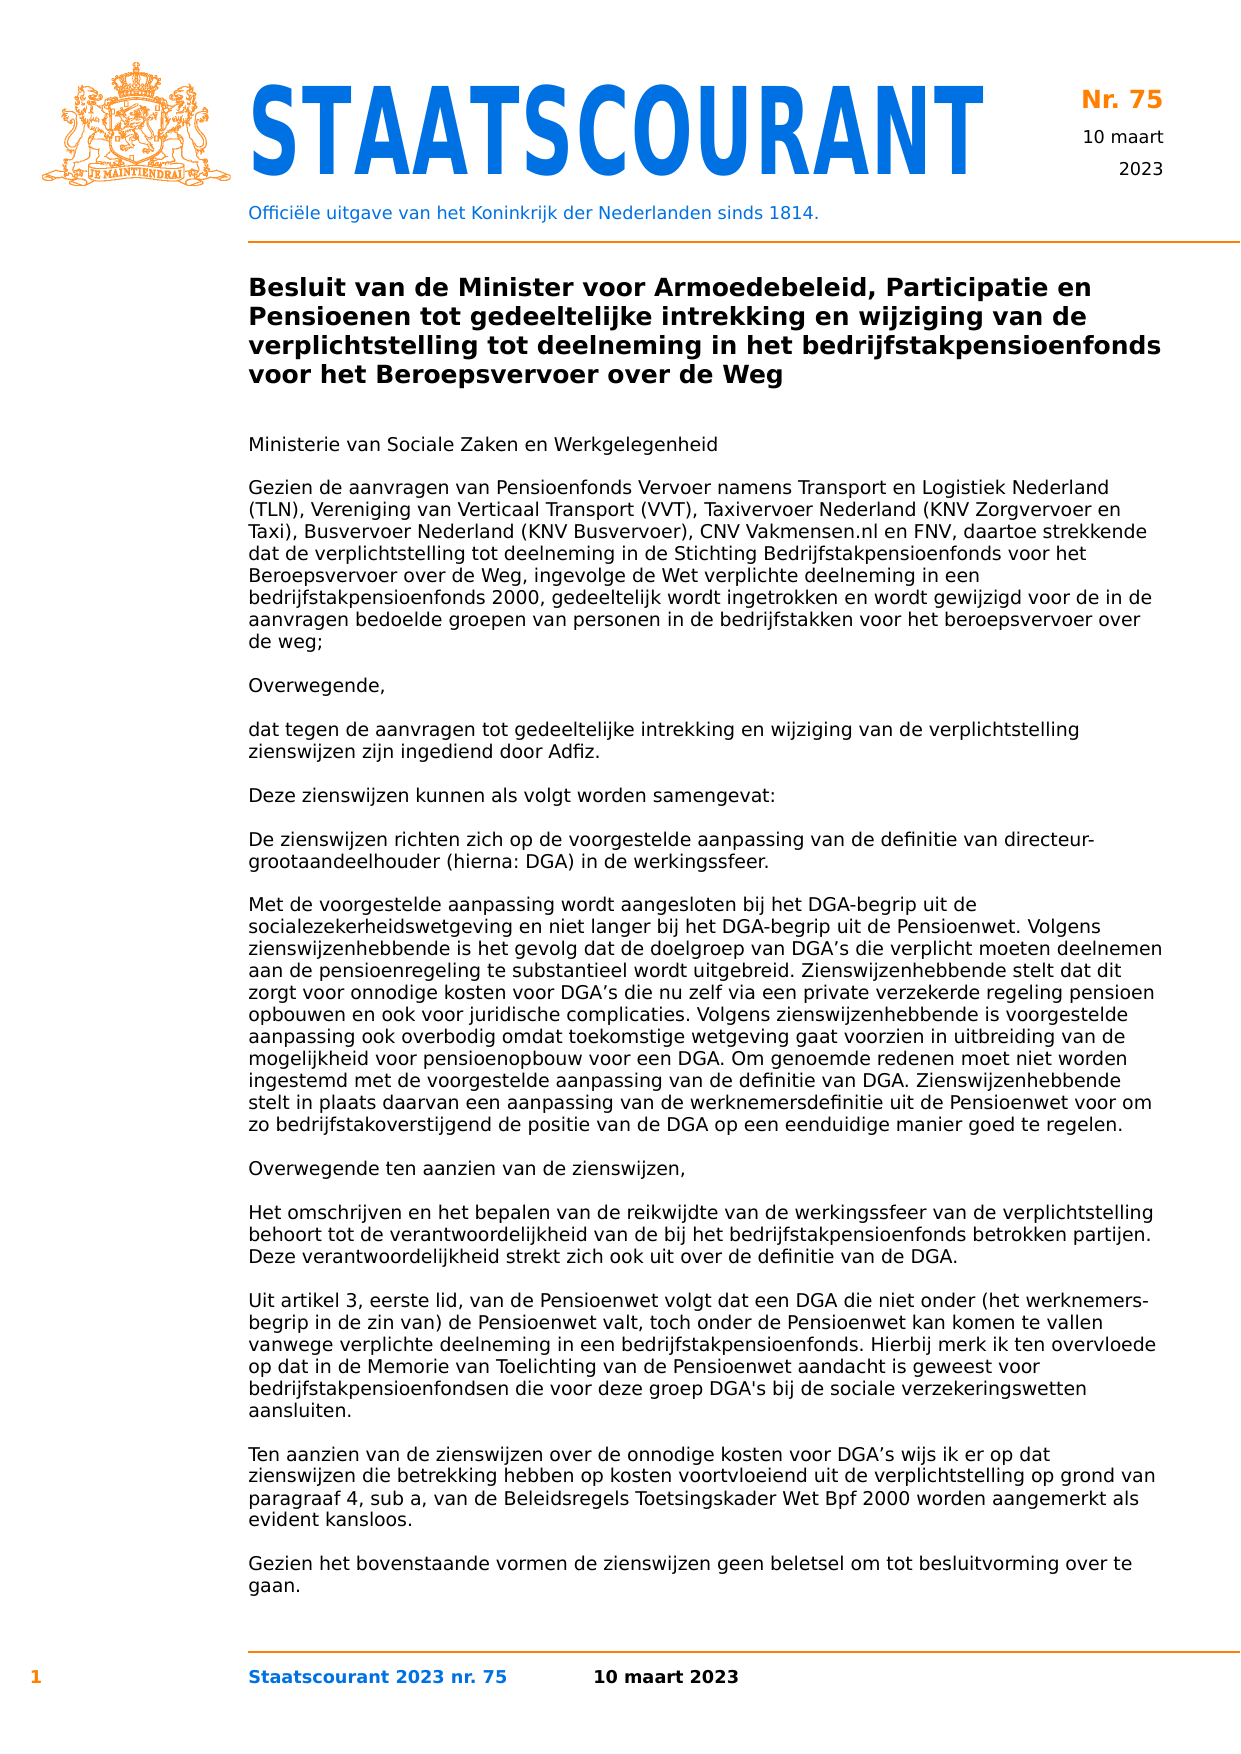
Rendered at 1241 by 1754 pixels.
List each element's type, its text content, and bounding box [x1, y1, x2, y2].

subtitle Besluit van de Minister voor Armoedebeleid, Participatie en Pensioenen tot gedeeltelijke intrekking en wijziging van de verplichtstelling tot deelneming in het bedrijfstakpensioenfonds voor het Beroepsvervoer over de Weg [248, 273, 1163, 390]
table_header STAATSCOURANT [248, 62, 998, 203]
text Uit artikel 3, eerste lid, van de Pensioenwet volgt dat een DGA die niet onder (het werknemers-begrip in de zin van) de Pensioenwet valt, toch onder de Pensioenwet kan komen te vallen vanwege verplichte deelneming in een bedrijfstakpensioenfonds. Hierbij merk ik ten overvloede op dat in de Memorie van Toelichting van de Pensioenwet aandacht is geweest voor bedrijfstakpensioenfondsen die voor deze groep DGA's bij de sociale verzekeringswetten aansluiten. [248, 1290, 1163, 1422]
table_cell Officiële uitgave van het Koninkrijk der Nederlanden sinds 1814. [248, 203, 1240, 241]
text Het omschrijven en het bepalen van de reikwijdte van de werkingssfeer van de verplichtstelling behoort tot de verantwoordelijkheid van de bij het bedrijfstakpensioenfonds betrokken partijen. Deze verantwoordelijkheid strekt zich ook uit over de definitie van de DGA. [248, 1202, 1163, 1268]
table_cell 10 maart [998, 121, 1240, 153]
picture [41, 62, 231, 186]
table_header Nr. 75 [998, 62, 1240, 121]
text Met de voorgestelde aanpassing wordt aangesloten bij het DGA-begrip uit de socialezekerheidswetgeving en niet langer bij het DGA-begrip uit de Pensioenwet. Volgens zienswijzenhebbende is het gevolg dat de doelgroep van DGA’s die verplicht moeten deelnemen aan de pensioenregeling te substantieel wordt uitgebreid. Zienswijzenhebbende stelt dat dit zorgt voor onnodige kosten voor DGA’s die nu zelf via een private verzekerde regeling pensioen opbouwen en ook voor juridische complicaties. Volgens zienswijzenhebbende is voorgestelde aanpassing ook overbodig omdat toekomstige wetgeving gaat voorzien in uitbreiding van de mogelijkheid voor pensioenopbouw voor een DGA. Om genoemde redenen moet niet worden ingestemd met de voorgestelde aanpassing van de definitie van DGA. Zienswijzenhebbende stelt in plaats daarvan een aanpassing van de werknemersdefinitie uit de Pensioenwet voor om zo bedrijfstakoverstijgend de positie van de DGA op een eenduidige manier goed te regelen. [248, 894, 1163, 1136]
text De zienswijzen richten zich op de voorgestelde aanpassing van de definitie van directeur-grootaandeelhouder (hierna: DGA) in de werkingssfeer. [248, 828, 1163, 872]
text Overwegende ten aanzien van de zienswijzen, [248, 1158, 1163, 1180]
text Overwegende, [248, 675, 1163, 697]
text Ministerie van Sociale Zaken en Werkgelegenheid [248, 433, 1163, 455]
text Deze zienswijzen kunnen als volgt worden samengevat: [248, 785, 1163, 807]
text Ten aanzien van de zienswijzen over de onnodige kosten voor DGA’s wijs ik er op dat zienswijzen die betrekking hebben op kosten voortvloeiend uit de verplichtstelling op grond van paragraaf 4, sub a, van de Beleidsregels Toetsingskader Wet Bpf 2000 worden aangemerkt als evident kansloos. [248, 1443, 1163, 1531]
table_cell 2023 [998, 153, 1240, 203]
text dat tegen de aanvragen tot gedeeltelijke intrekking en wijziging van de verplichtstelling zienswijzen zijn ingediend door Adfiz. [248, 719, 1163, 763]
text Gezien het bovenstaande vormen de zienswijzen geen beletsel om tot besluitvorming over te gaan. [248, 1553, 1163, 1597]
text Gezien de aanvragen van Pensioenfonds Vervoer namens Transport en Logistiek Nederland (TLN), Vereniging van Verticaal Transport (VVT), Taxivervoer Nederland (KNV Zorgvervoer en Taxi), Busvervoer Nederland (KNV Busvervoer), CNV Vakmensen.nl en FNV, daartoe strekkende dat de verplichtstelling tot deelneming in de Stichting Bedrijfstakpensioenfonds voor het Beroepsvervoer over de Weg, ingevolge de Wet verplichte deelneming in een bedrijfstakpensioenfonds 2000, gedeeltelijk wordt ingetrokken en wordt gewijzigd voor de in de aanvragen bedoelde groepen van personen in de bedrijfstakken voor het beroepsvervoer over de weg; [248, 477, 1163, 653]
table_header [25, 62, 248, 241]
